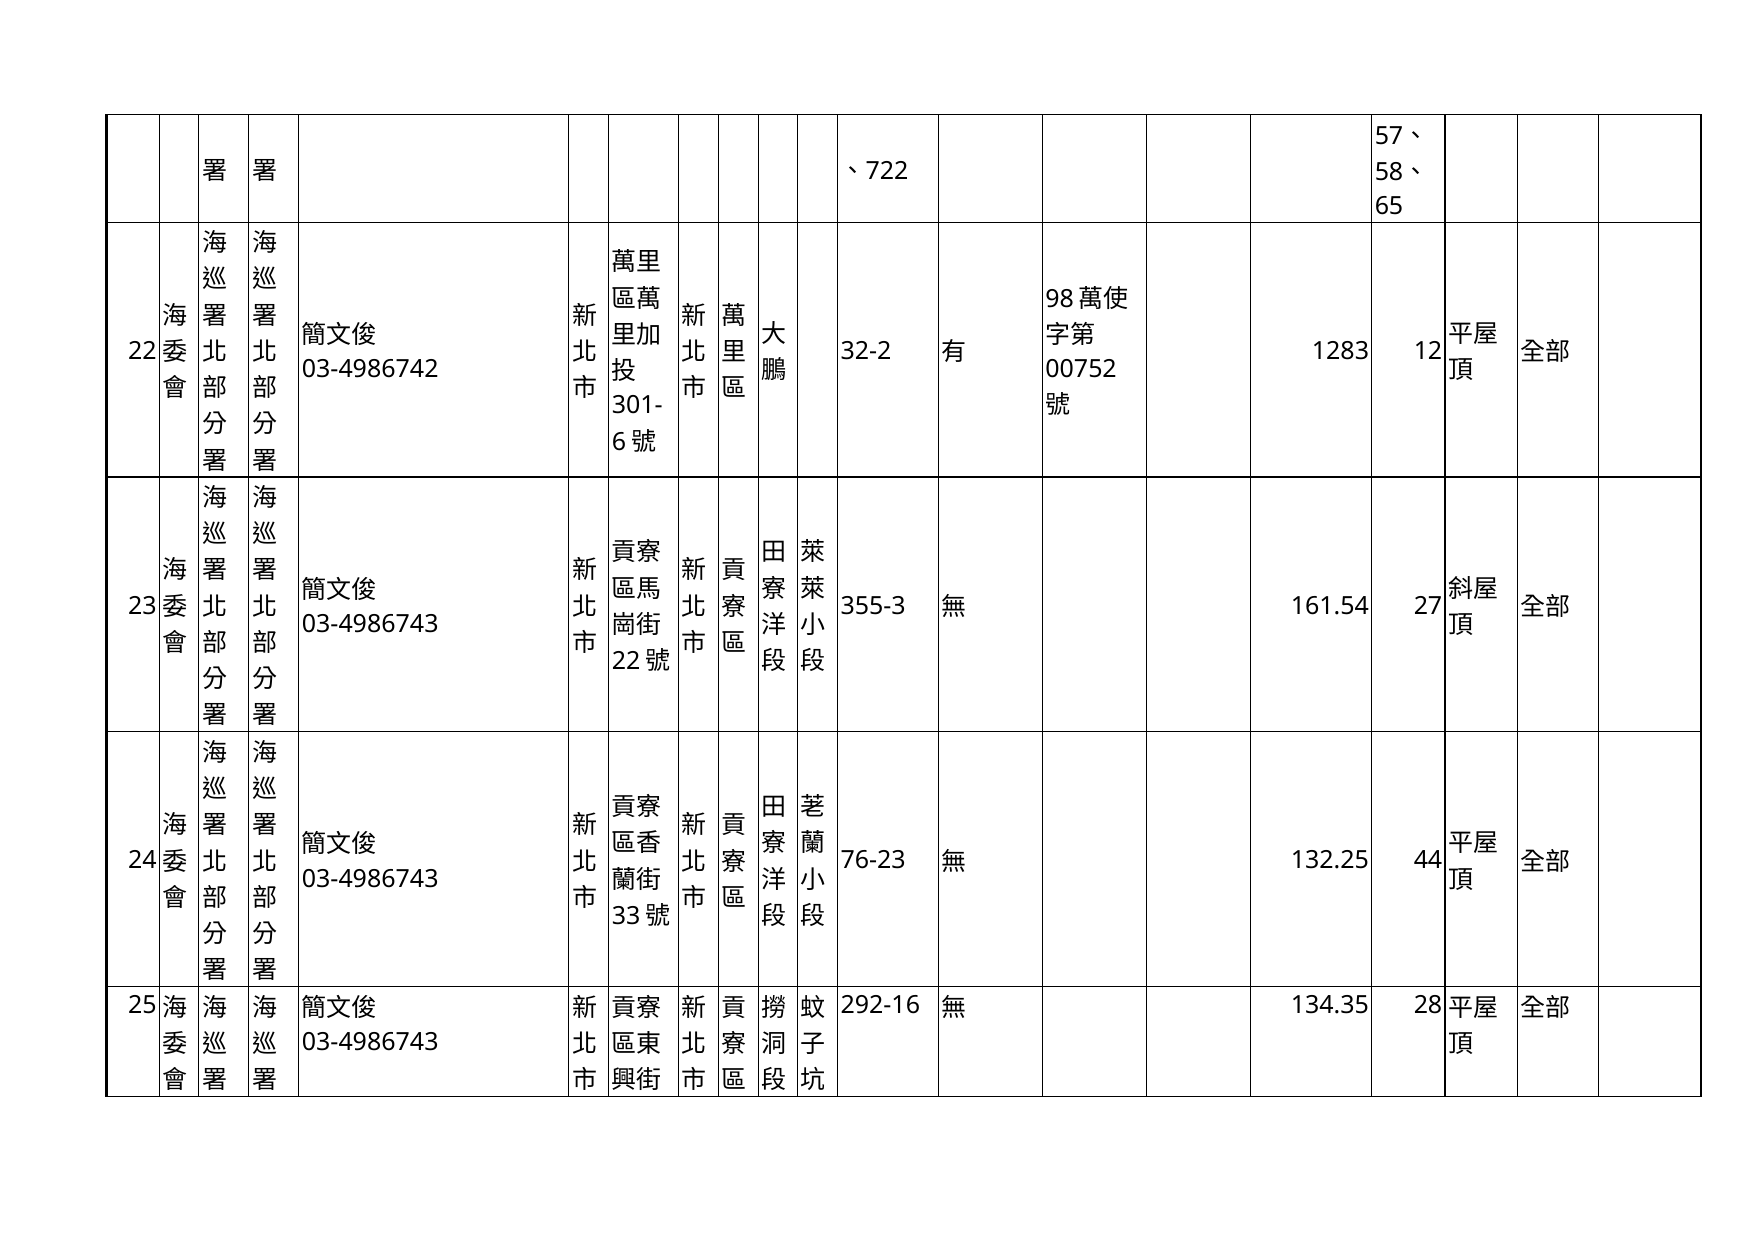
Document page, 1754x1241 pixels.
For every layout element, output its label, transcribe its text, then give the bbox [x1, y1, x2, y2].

table_cell 無 [939, 987, 1042, 1096]
table_cell 海委會 [160, 223, 198, 476]
table_cell 23 [108, 478, 159, 731]
table_cell 大鵬 [759, 223, 797, 476]
table_cell 海巡署 [249, 987, 298, 1096]
table_cell 新北市 [679, 987, 718, 1096]
table_cell 海巡署北部分署 [249, 732, 298, 986]
table_cell 355-3 [838, 478, 938, 731]
table_cell 海巡署北部分署 [199, 478, 248, 731]
table_cell 田寮洋段 [759, 732, 797, 986]
table_cell [1599, 223, 1700, 476]
table_cell 25 [108, 987, 159, 1096]
table_cell [719, 115, 758, 222]
table_cell [798, 115, 837, 222]
table_cell [1599, 732, 1700, 986]
table_cell 44 [1372, 732, 1444, 986]
table_cell 貢寮區馬崗街22號 [609, 478, 678, 731]
table_cell [1043, 987, 1146, 1096]
table_cell 161.54 [1251, 478, 1371, 731]
table_cell 海巡署北部分署 [199, 732, 248, 986]
table_cell 田寮洋段 [759, 478, 797, 731]
table_cell [1147, 478, 1250, 731]
table_cell [1147, 115, 1250, 222]
table_cell [569, 115, 608, 222]
table_cell 署 [199, 115, 248, 222]
table_cell [1043, 478, 1146, 731]
table_cell [160, 115, 198, 222]
table_cell 新北市 [569, 478, 608, 731]
table_cell 全部 [1518, 223, 1598, 476]
table_cell 新北市 [569, 223, 608, 476]
table_cell [759, 115, 797, 222]
table_cell [1043, 115, 1146, 222]
table_cell 27 [1372, 478, 1444, 731]
table_cell [798, 223, 837, 476]
table_cell 新北市 [679, 478, 718, 731]
table_cell 海巡署北部分署 [249, 223, 298, 476]
table_cell 32-2 [838, 223, 938, 476]
table_cell 簡文俊 03-4986743 [299, 987, 568, 1096]
table_cell [939, 115, 1042, 222]
table_cell 海巡署北部分署 [249, 478, 298, 731]
table_cell 簡文俊 03-4986742 [299, 223, 568, 476]
table_cell 57、58、65 [1372, 115, 1444, 222]
table_cell [108, 115, 159, 222]
table_cell 全部 [1518, 478, 1598, 731]
table_cell [679, 115, 718, 222]
table_cell 荖蘭小段 [798, 732, 837, 986]
table_cell [1251, 115, 1371, 222]
table_cell 貢寮區東興街 [609, 987, 678, 1096]
table_cell [1043, 732, 1146, 986]
table_cell [1147, 223, 1250, 476]
table_cell [1599, 115, 1700, 222]
table_cell [1147, 732, 1250, 986]
table_cell [299, 115, 568, 222]
table_cell 有 [939, 223, 1042, 476]
table_cell [609, 115, 678, 222]
table_cell 海巡署北部分署 [199, 223, 248, 476]
table_cell 新北市 [569, 732, 608, 986]
table_cell 28 [1372, 987, 1444, 1096]
table_cell 簡文俊 03-4986743 [299, 478, 568, 731]
table_cell 萬里區 [719, 223, 758, 476]
table_cell 22 [108, 223, 159, 476]
table_cell 平屋頂 [1446, 732, 1517, 986]
table_cell 貢寮區 [719, 987, 758, 1096]
table_cell 署 [249, 115, 298, 222]
table_cell 1283 [1251, 223, 1371, 476]
table_cell 全部 [1518, 987, 1598, 1096]
table_cell 新北市 [679, 223, 718, 476]
table_cell 76-23 [838, 732, 938, 986]
table_cell 24 [108, 732, 159, 986]
table_cell 海委會 [160, 478, 198, 731]
table_cell 新北市 [679, 732, 718, 986]
table_cell 98萬使字第00752號 [1043, 223, 1146, 476]
table_cell [1599, 478, 1700, 731]
table_cell 海巡署 [199, 987, 248, 1096]
table_cell 新北市 [569, 987, 608, 1096]
table_cell 132.25 [1251, 732, 1371, 986]
table_cell 簡文俊 03-4986743 [299, 732, 568, 986]
table_cell 斜屋頂 [1446, 478, 1517, 731]
table_cell 平屋頂 [1446, 987, 1517, 1096]
table_cell 134.35 [1251, 987, 1371, 1096]
table_cell 貢寮區香蘭街33號 [609, 732, 678, 986]
table_cell [1518, 115, 1598, 222]
table_cell 、722 [838, 115, 938, 222]
table_cell 萊萊小段 [798, 478, 837, 731]
table_cell 貢寮區 [719, 732, 758, 986]
table_cell 全部 [1518, 732, 1598, 986]
table_cell 無 [939, 732, 1042, 986]
table_cell 萬里區萬里加投301-6號 [609, 223, 678, 476]
table_cell 平屋頂 [1446, 223, 1517, 476]
table_cell 貢寮區 [719, 478, 758, 731]
table_cell 海委會 [160, 987, 198, 1096]
table_cell 海委會 [160, 732, 198, 986]
table_cell 無 [939, 478, 1042, 731]
table_cell 蚊子坑 [798, 987, 837, 1096]
table_cell 292-16 [838, 987, 938, 1096]
table_cell 撈洞段 [759, 987, 797, 1096]
table_cell 12 [1372, 223, 1444, 476]
table_cell [1147, 987, 1250, 1096]
table_cell [1446, 115, 1517, 222]
table_cell [1599, 987, 1700, 1096]
